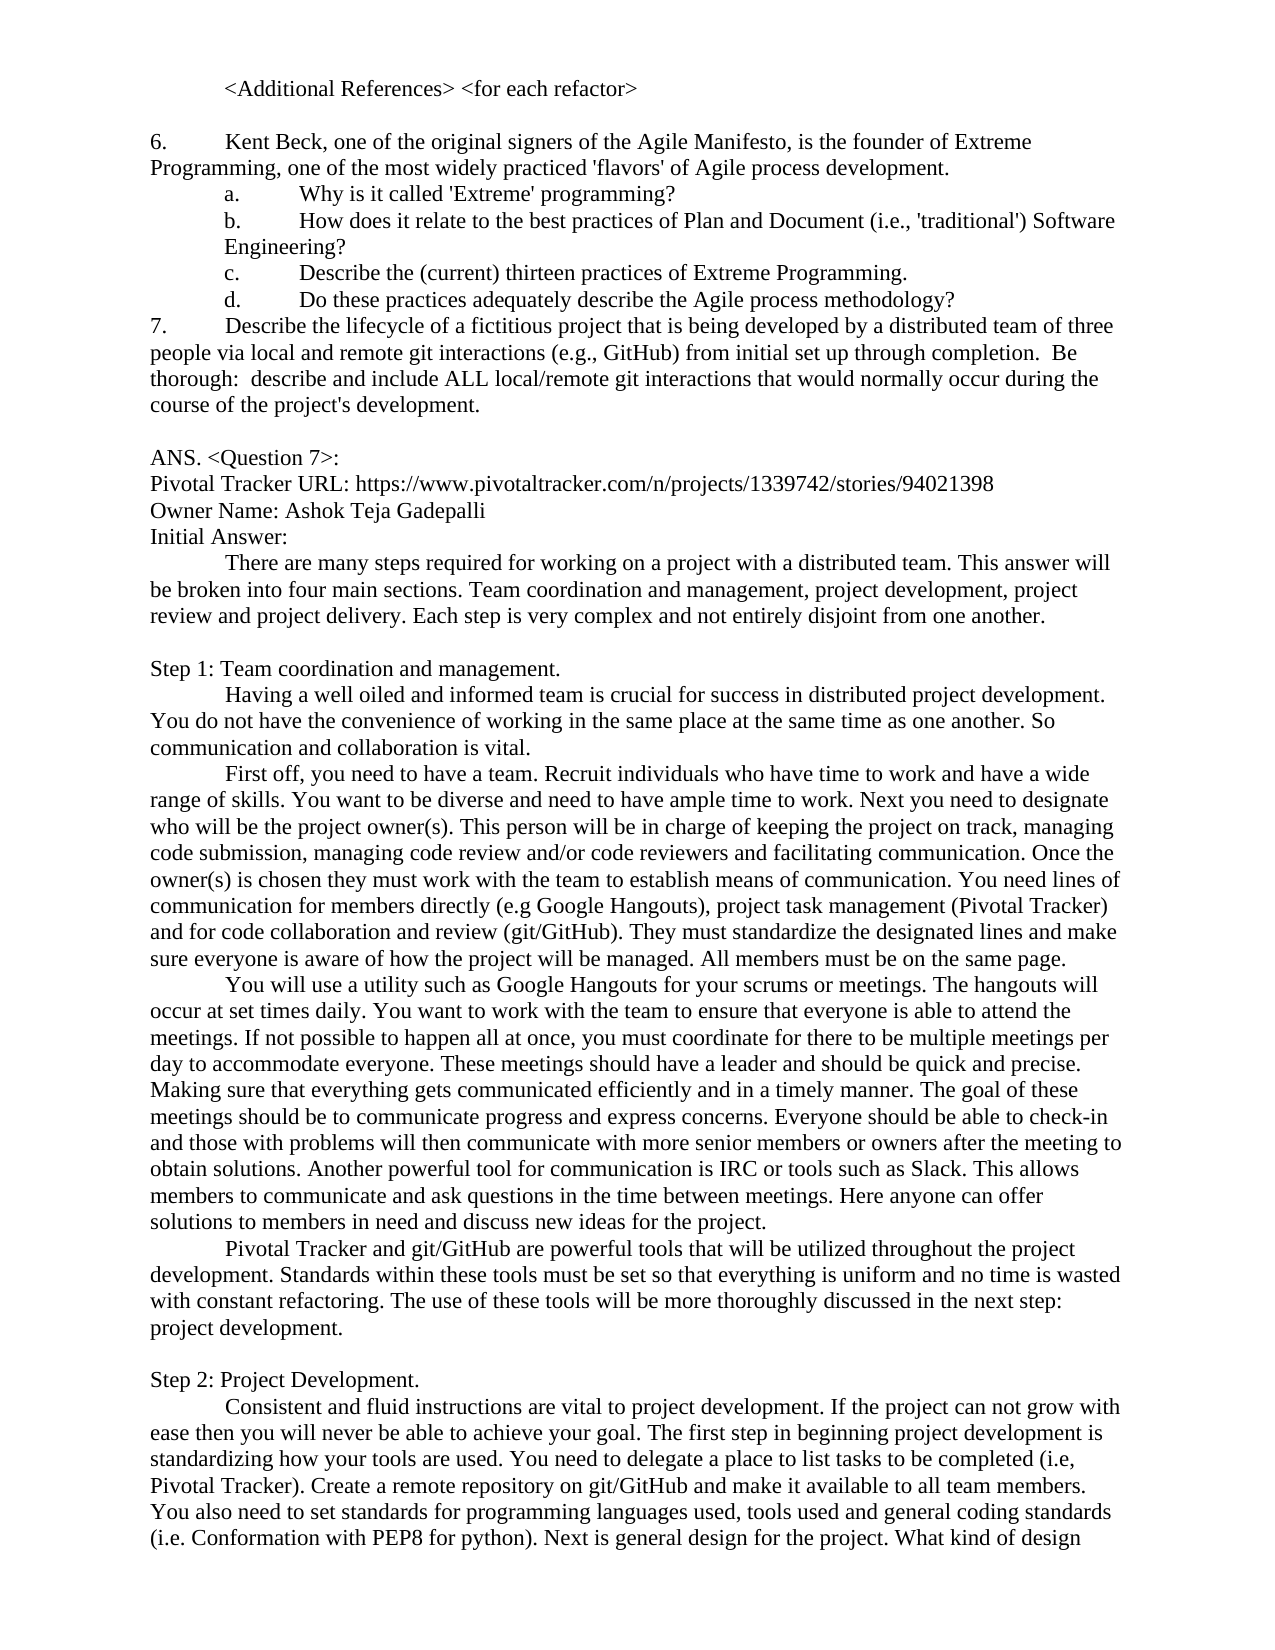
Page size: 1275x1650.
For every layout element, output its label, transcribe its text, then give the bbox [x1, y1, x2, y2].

text Step 1: Team coordination and management. [150, 655, 1125, 681]
text 7. Describe the lifecycle of a fictitious project that is being developed by a distributed team of three people via local and remote git interactions (e.g., GitHub) from initial set up through completion. Be thorough: describe and include ALL local/remote git interactions that would normally occur during the course of the project's development. [150, 312, 1125, 418]
text Pivotal Tracker URL: https://www.pivotaltracker.com/n/projects/1339742/stories/94021398 [150, 470, 1125, 497]
text a. Why is it called 'Extreme' programming? [224, 180, 1125, 207]
text You will use a utility such as Google Hangouts for your scrums or meetings. The hangouts will occur at set times daily. You want to work with the team to ensure that everyone is able to attend the meetings. If not possible to happen all at once, you must coordinate for there to be multiple meetings per day to accommodate everyone. These meetings should have a leader and should be quick and precise. Making sure that everything gets communicated efficiently and in a timely manner. The goal of these meetings should be to communicate progress and express concerns. Everyone should be able to check-in and those with problems will then communicate with more senior members or owners after the meeting to obtain solutions. Another powerful tool for communication is IRC or tools such as Slack. This allows members to communicate and ask questions in the time between meetings. Here anyone can offer solutions to members in need and discuss new ideas for the project. [150, 971, 1125, 1234]
text Pivotal Tracker and git/GitHub are powerful tools that will be utilized throughout the project development. Standards within these tools must be set so that everything is uniform and no time is wasted with constant refactoring. The use of these tools will be more thoroughly discussed in the next step: project development. [150, 1234, 1125, 1340]
text b. How does it relate to the best practices of Plan and Document (i.e., 'traditional') Software Engineering? [224, 207, 1125, 259]
text Having a well oiled and informed team is crucial for success in distributed project development. You do not have the convenience of working in the same place at the same time as one another. So communication and collaboration is vital. [150, 681, 1125, 760]
text d. Do these practices adequately describe the Agile process methodology? [224, 286, 1125, 312]
text ANS. <Question 7>: [150, 444, 1125, 470]
text First off, you need to have a team. Recruit individuals who have time to work and have a wide range of skills. You want to be diverse and need to have ample time to work. Next you need to designate who will be the project owner(s). This person will be in charge of keeping the project on track, managing code submission, managing code review and/or code reviewers and facilitating communication. Once the owner(s) is chosen they must work with the team to establish means of communication. You need lines of communication for members directly (e.g Google Hangouts), project task management (Pivotal Tracker) and for code collaboration and review (git/GitHub). They must standardize the designated lines and make sure everyone is aware of how the project will be managed. All members must be on the same page. [150, 760, 1125, 971]
text <Additional References> <for each refactor> [224, 75, 1125, 101]
text Consistent and fluid instructions are vital to project development. If the project can not grow with ease then you will never be able to achieve your goal. The first step in beginning project development is standardizing how your tools are used. You need to delegate a place to list tasks to be completed (i.e, Pivotal Tracker). Create a remote repository on git/GitHub and make it available to all team members. You also need to set standards for programming languages used, tools used and general coding standards (i.e. Conformation with PEP8 for python). Next is general design for the project. What kind of design [150, 1393, 1125, 1551]
text There are many steps required for working on a project with a distributed team. This answer will be broken into four main sections. Team coordination and management, project development, project review and project delivery. Each step is very complex and not entirely disjoint from one another. [150, 549, 1125, 628]
text Step 2: Project Development. [150, 1366, 1125, 1393]
text Owner Name: Ashok Teja Gadepalli [150, 497, 1125, 523]
text c. Describe the (current) thirteen practices of Extreme Programming. [224, 259, 1125, 286]
text 6. Kent Beck, one of the original signers of the Agile Manifesto, is the founder of Extreme Programming, one of the most widely practiced 'flavors' of Agile process development. [150, 128, 1125, 180]
text Initial Answer: [150, 523, 1125, 549]
